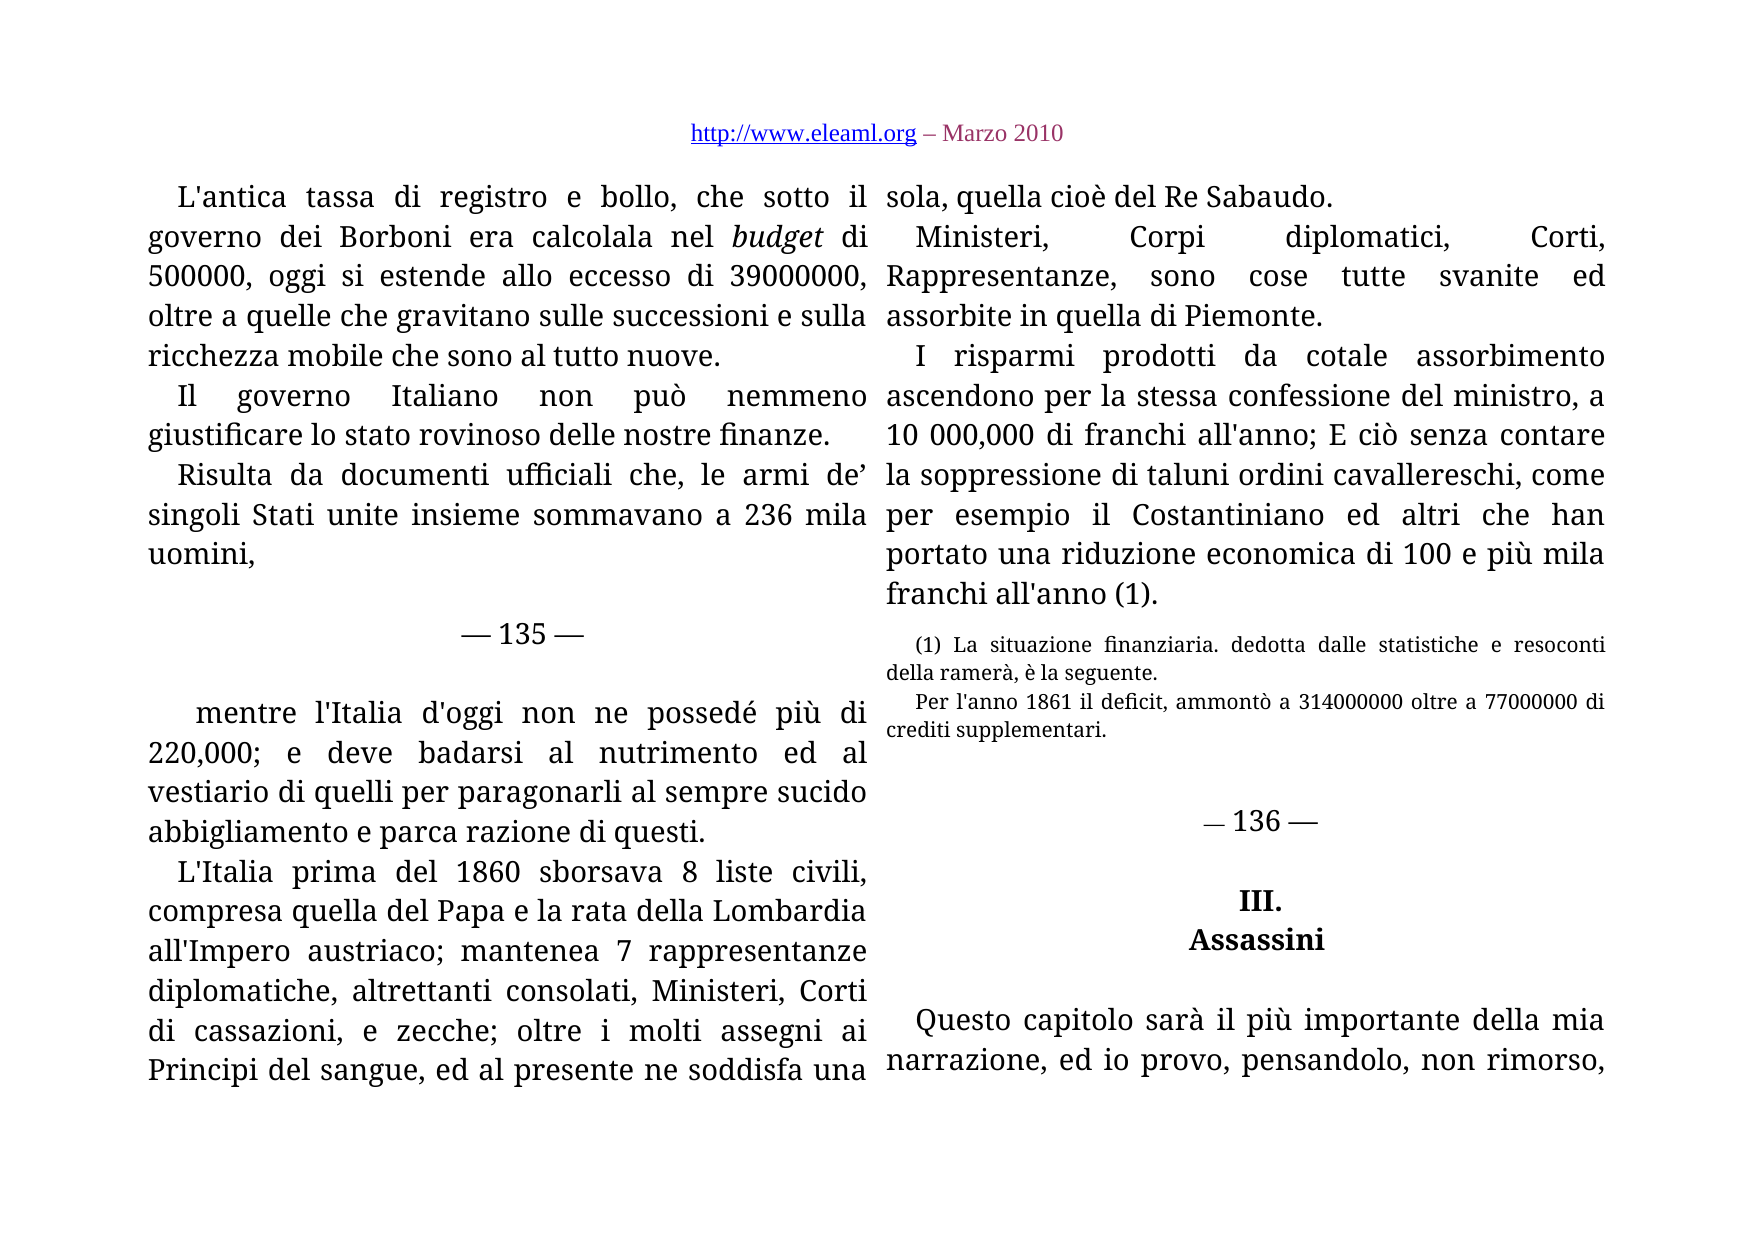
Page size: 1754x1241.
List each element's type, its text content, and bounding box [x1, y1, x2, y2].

text Questo capitolo sarà il più importante della mia narrazione, ed io provo, pensandolo, non rimorso, [886, 999, 1606, 1078]
text sola, quella cioè del Re Sabaudo. [886, 176, 1606, 216]
text L'antica tassa di registro e bollo, che sotto il governo dei Borboni era calcolala nel budget di 500000, oggi si estende allo eccesso di 39000000, oltre a quelle che gravitano sulle successioni e sulla ricchezza mobile che sono al tutto nuove. [148, 176, 868, 375]
text Per l'anno 1861 il deficit, ammontò a 314000000 oltre a 77000000 di crediti supplementari. [886, 687, 1606, 744]
text mentre l'Italia d'oggi non ne possedé più di 220,000; e deve badarsi al nutrimento ed al vestiario di quelli per paragonarli al sempre sucido abbigliamento e parca razione di questi. [148, 692, 868, 851]
text — 135 — [148, 613, 868, 653]
text — 136 — [886, 801, 1606, 840]
text (1) La situazione finanziaria. dedotta dalle statistiche e resoconti della ramerà, è la seguente. [886, 630, 1606, 687]
text L'Italia prima del 1860 sborsava 8 liste civili, compresa quella del Papa e la rata della Lombardia all'Impero austriaco; mantenea 7 rappresentanze diplomatiche, altrettanti consolati, Ministeri, Corti di cassazioni, e zecche; oltre i molti assegni ai Principi del sangue, ed al presente ne soddisfa una [148, 851, 868, 1089]
text Risulta da documenti ufficiali che, le armi de’ singoli Stati unite insieme sommavano a 236 mila uomini, [148, 454, 868, 573]
text III. [886, 880, 1606, 920]
text Ministeri, Corpi diplomatici, Corti, Rappresentanze, sono cose tutte svanite ed assorbite in quella di Piemonte. [886, 216, 1606, 335]
text Il governo Italiano non può nemmeno giustificare lo stato rovinoso delle nostre finanze. [148, 375, 868, 454]
text Assassini [886, 920, 1606, 959]
text I risparmi prodotti da cotale assorbimento ascendono per la stessa confessione del ministro, a 10 000,000 di franchi all'anno; E ciò senza contare la soppressione di taluni ordini cavallereschi, come per esempio il Costantiniano ed altri che han portato una riduzione economica di 100 e più mila franchi all'anno (1). [886, 335, 1606, 613]
